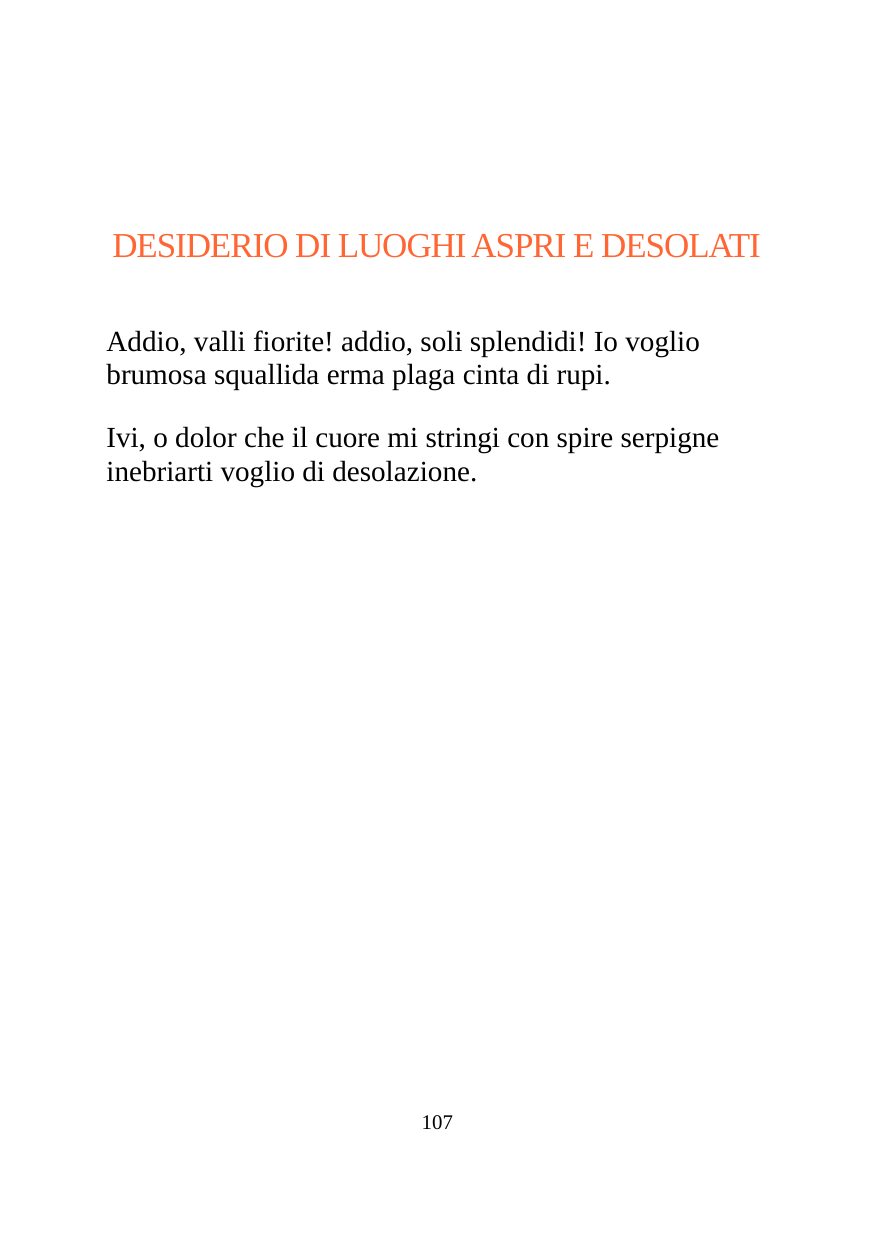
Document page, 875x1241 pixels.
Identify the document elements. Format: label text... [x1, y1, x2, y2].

subtitle DESIDERIO DI LUOGHI ASPRI E DESOLATI [106, 224, 768, 264]
text Addio, valli fiorite! addio, soli splendidi! Io voglio brumosa squallida erma plaga cinta di rupi. [106, 324, 768, 391]
text Ivi, o dolor che il cuore mi stringi con spire serpigne inebriarti voglio di desolazione. [106, 420, 768, 487]
